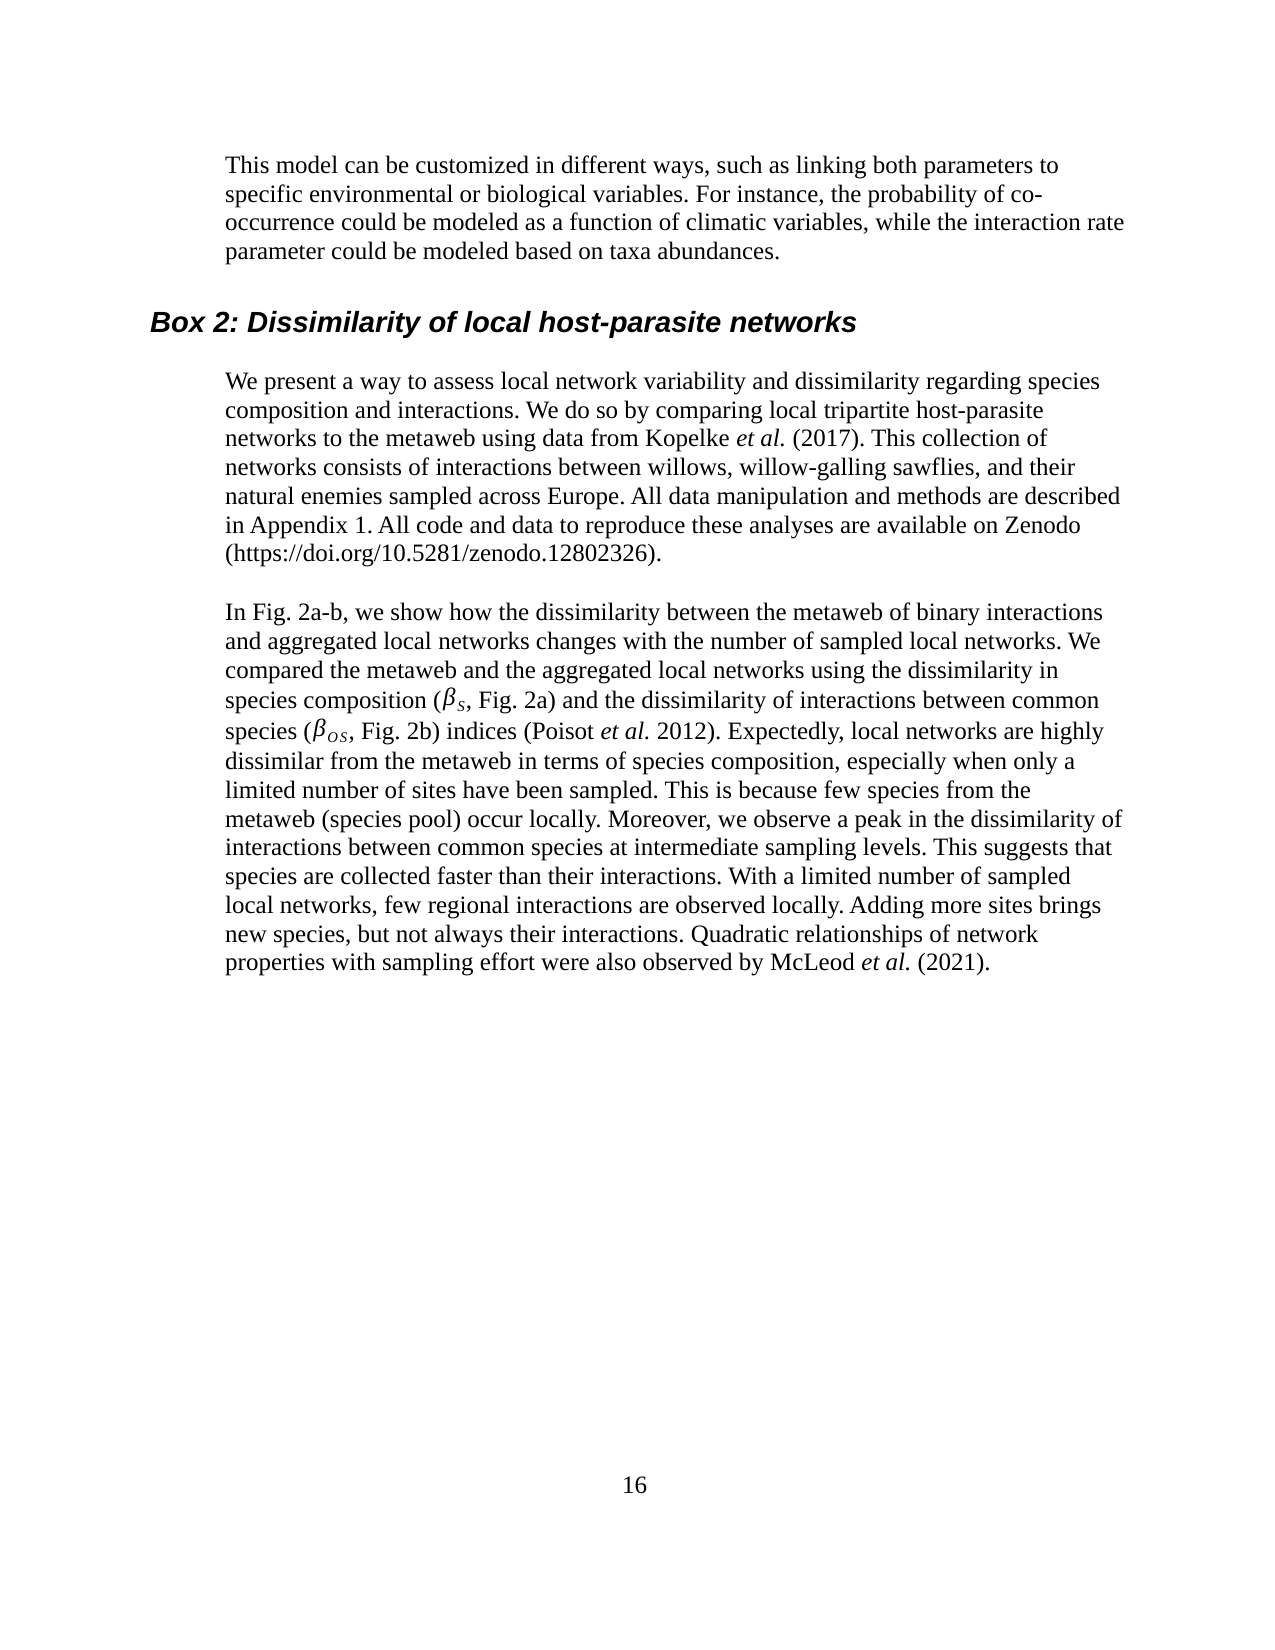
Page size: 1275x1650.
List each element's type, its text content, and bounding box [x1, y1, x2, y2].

text This model can be customized in different ways, such as linking both parameters to specific environmental or biological variables. For instance, the probability of co-occurrence could be modeled as a function of climatic variables, while the interaction rate parameter could be modeled based on taxa abundances. [225, 150, 1125, 265]
text In Fig. 2a-b, we show how the dissimilarity between the metaweb of binary interactions and aggregated local networks changes with the number of sampled local networks. We compared the metaweb and the aggregated local networks using the dissimilarity in species composition (, Fig. 2a) and the dissimilarity of interactions between common species (, Fig. 2b) indices (Poisot et al. 2012). Expectedly, local networks are highly dissimilar from the metaweb in terms of species composition, especially when only a limited number of sites have been sampled. This is because few species from the metaweb (species pool) occur locally. Moreover, we observe a peak in the dissimilarity of interactions between common species at intermediate sampling levels. This suggests that species are collected faster than their interactions. With a limited number of sampled local networks, few regional interactions are observed locally. Adding more sites brings new species, but not always their interactions. Quadratic relationships of network properties with sampling effort were also observed by McLeod et al. (2021). [225, 597, 1125, 976]
text We present a way to assess local network variability and dissimilarity regarding species composition and interactions. We do so by comparing local tripartite host-parasite networks to the metaweb using data from Kopelke et al. (2017). This collection of networks consists of interactions between willows, willow-galling sawflies, and their natural enemies sampled across Europe. All data manipulation and methods are described in Appendix 1. All code and data to reproduce these analyses are available on Zenodo (https://doi.org/10.5281/zenodo.12802326). [225, 366, 1125, 567]
subtitle Box 2: Dissimilarity of local host-parasite networks [150, 305, 1125, 338]
